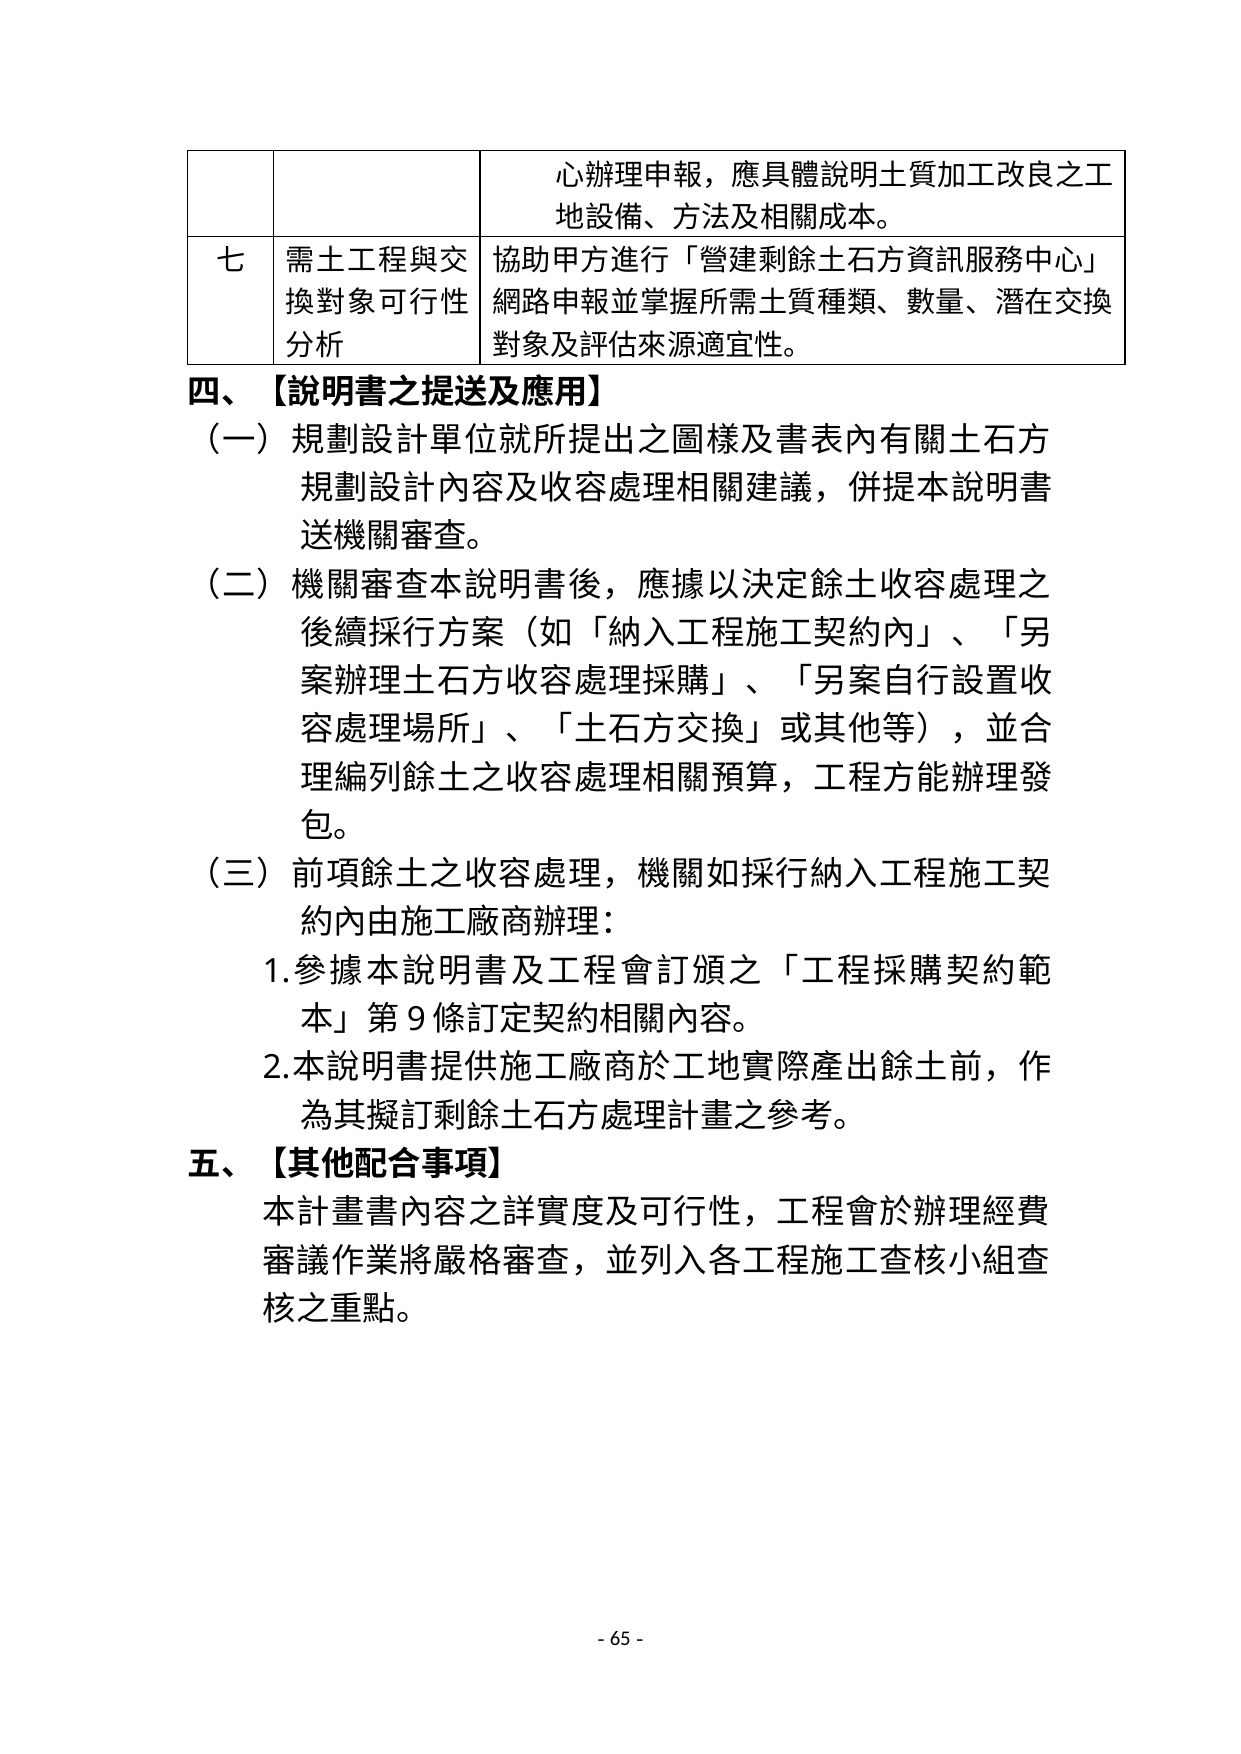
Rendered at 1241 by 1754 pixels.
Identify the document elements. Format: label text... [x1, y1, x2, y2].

table_cell 需土工程與交換對象可行性分析 [274, 237, 479, 363]
text （二）機關審查本說明書後，應據以決定餘土收容處理之後續採行方案（如「納入工程施工契約內」、「另案辦理土石方收容處理採購」、「另案自行設置收容處理場所」、「土石方交換」或其他等），並合理編列餘土之收容處理相關預算，工程方能辦理發包。 [187, 557, 1053, 847]
table_cell [188, 151, 273, 236]
table_cell 心辦理申報，應具體說明土質加工改良之工地設備、方法及相關成本。 [481, 151, 1124, 236]
table_cell [274, 151, 479, 236]
text （一）規劃設計單位就所提出之圖樣及書表內有關土石方規劃設計內容及收容處理相關建議，併提本說明書送機關審查。 [187, 413, 1053, 557]
text 1.參據本說明書及工程會訂頒之「工程採購契約範本」第9條訂定契約相關內容。 [262, 943, 1053, 1040]
text 五、【其他配合事項】 [187, 1137, 1053, 1185]
text 本計畫書內容之詳實度及可行性，工程會於辦理經費審議作業將嚴格審查，並列入各工程施工查核小組查核之重點。 [262, 1185, 1050, 1330]
table_cell 協助甲方進行「營建剩餘土石方資訊服務中心」網路申報並掌握所需土質種類、數量、潛在交換對象及評估來源適宜性。 [481, 237, 1124, 363]
text 四、【說明書之提送及應用】 [187, 365, 1053, 413]
table_cell 七 [188, 237, 273, 363]
text （三）前項餘土之收容處理，機關如採行納入工程施工契約內由施工廠商辦理： [187, 847, 1053, 943]
text 2.本說明書提供施工廠商於工地實際產出餘土前，作為其擬訂剩餘土石方處理計畫之參考。 [262, 1040, 1053, 1137]
